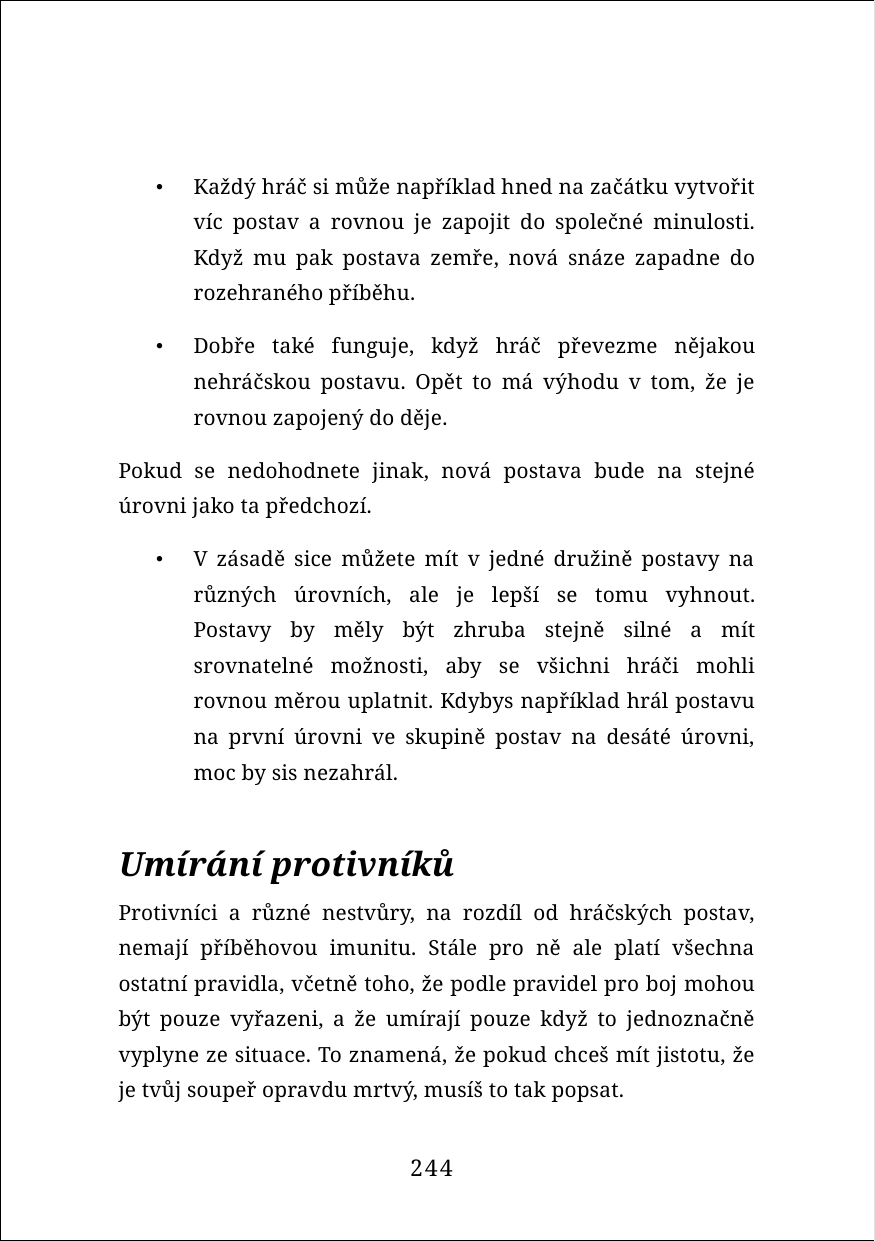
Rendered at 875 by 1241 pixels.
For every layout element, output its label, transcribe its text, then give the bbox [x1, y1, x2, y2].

list Každý hráč si může například hned na začátku vytvořit víc postav a rovnou je zapojit do společné minulosti. Když mu pak postava zemře, nová snáze zapadne do rozehraného příběhu. [156, 172, 756, 307]
subtitle Umírání protivníků [118, 841, 756, 886]
list V zásadě sice můžete mít v jedné družině postavy na různých úrovních, ale je lepší se tomu vyhnout. Postavy by měly být zhruba stejně silné a mít srovnatelné možnosti, aby se všichni hráči mohli rovnou měrou uplatnit. Kdybys například hrál postavu na první úrovni ve skupině postav na desáté úrovni, moc by sis nezahrál. [156, 544, 756, 786]
list Dobře také funguje, když hráč převezme nějakou nehráčskou postavu. Opět to má výhodu v tom, že je rovnou zapojený do děje. [156, 332, 756, 431]
text Protivníci a různé nestvůry, na rozdíl od hráčských postav, nemají příběhovou imunitu. Stále pro ně ale platí všechna ostatní pravidla, včetně toho, že podle pravidel pro boj mohou být pouze vyřazeni, a že umírají pouze když to jednoznačně vyplyne ze situace. To znamená, že pokud chceš mít jistotu, že je tvůj soupeř opravdu mrtvý, musíš to tak popsat. [118, 898, 756, 1104]
text Pokud se nedohodnete jinak, nová postava bude na stejné úrovni jako ta předchozí. [118, 456, 756, 520]
